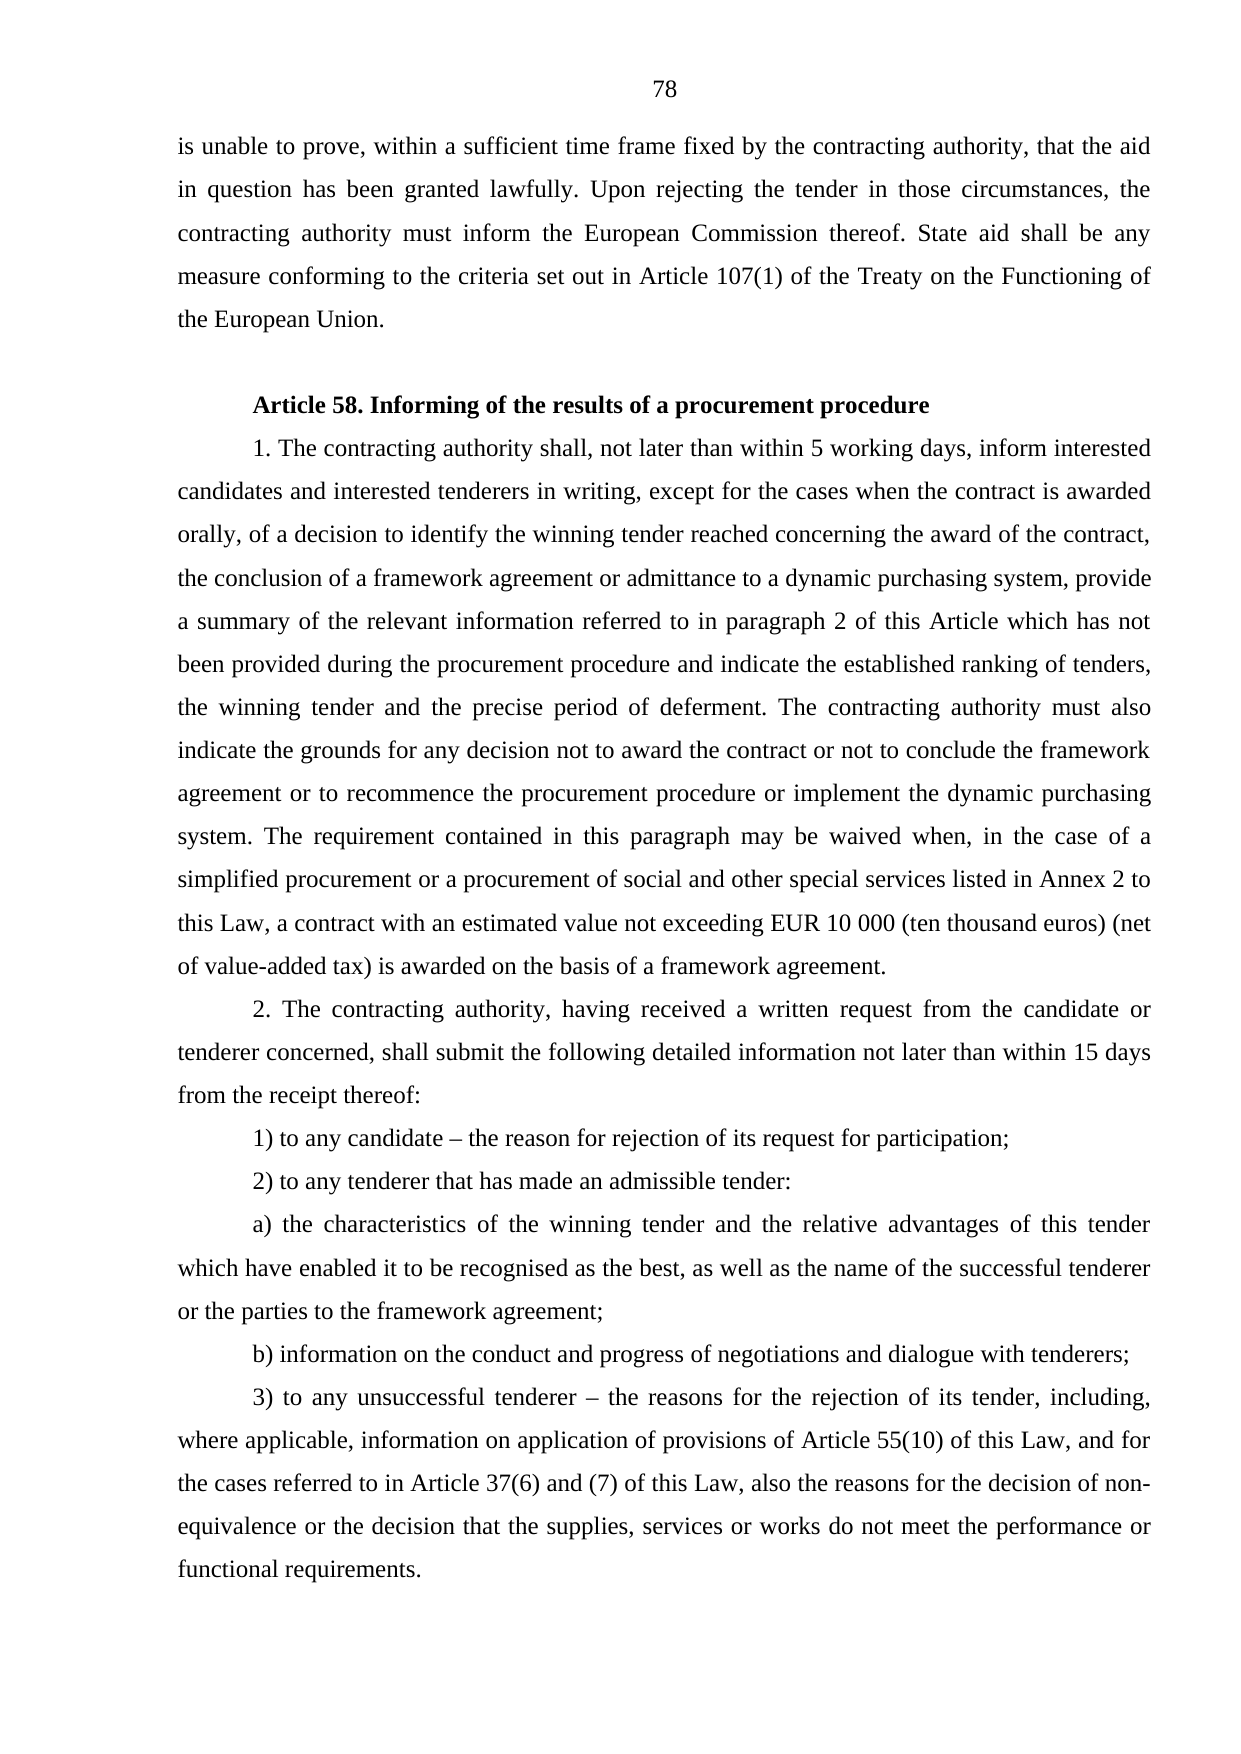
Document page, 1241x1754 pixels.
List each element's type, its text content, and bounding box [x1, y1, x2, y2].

text 2. The contracting authority, having received a written request from the candidate or tenderer concerned, shall submit the following detailed information not later than within 15 days from the receipt thereof: [177, 994, 1152, 1109]
text is unable to prove, within a sufficient time frame fixed by the contracting authority, that the aid in question has been granted lawfully. Upon rejecting the tender in those circumstances, the contracting authority must inform the European Commission thereof. State aid shall be any measure conforming to the criteria set out in Article 107(1) of the Treaty on the Functioning of the European Union. [177, 131, 1152, 333]
text 1. The contracting authority shall, not later than within 5 working days, inform interested candidates and interested tenderers in writing, except for the cases when the contract is awarded orally, of a decision to identify the winning tender reached concerning the award of the contract, the conclusion of a framework agreement or admittance to a dynamic purchasing system, provide a summary of the relevant information referred to in paragraph 2 of this Article which has not been provided during the procurement procedure and indicate the established ranking of tenders, the winning tender and the precise period of deferment. The contracting authority must also indicate the grounds for any decision not to award the contract or not to conclude the framework agreement or to recommence the procurement procedure or implement the dynamic purchasing system. The requirement contained in this paragraph may be waived when, in the case of a simplified procurement or a procurement of social and other special services listed in Annex 2 to this Law, a contract with an estimated value not exceeding EUR 10 000 (ten thousand euros) (net of value-added tax) is awarded on the basis of a framework agreement. [177, 433, 1152, 979]
text 2) to any tenderer that has made an admissible tender: [177, 1166, 1152, 1195]
text 3) to any unsuccessful tenderer – the reasons for the rejection of its tender, including, where applicable, information on application of provisions of Article 55(10) of this Law, and for the cases referred to in Article 37(6) and (7) of this Law, also the reasons for the decision of non-equivalence or the decision that the supplies, services or works do not meet the performance or functional requirements. [177, 1382, 1152, 1583]
text b) information on the conduct and progress of negotiations and dialogue with tenderers; [177, 1339, 1152, 1368]
text 1) to any candidate – the reason for rejection of its request for participation; [177, 1123, 1152, 1152]
text a) the characteristics of the winning tender and the relative advantages of this tender which have enabled it to be recognised as the best, as well as the name of the successful tenderer or the parties to the framework agreement; [177, 1209, 1152, 1324]
text Article 58. Informing of the results of a procurement procedure [177, 390, 1152, 419]
